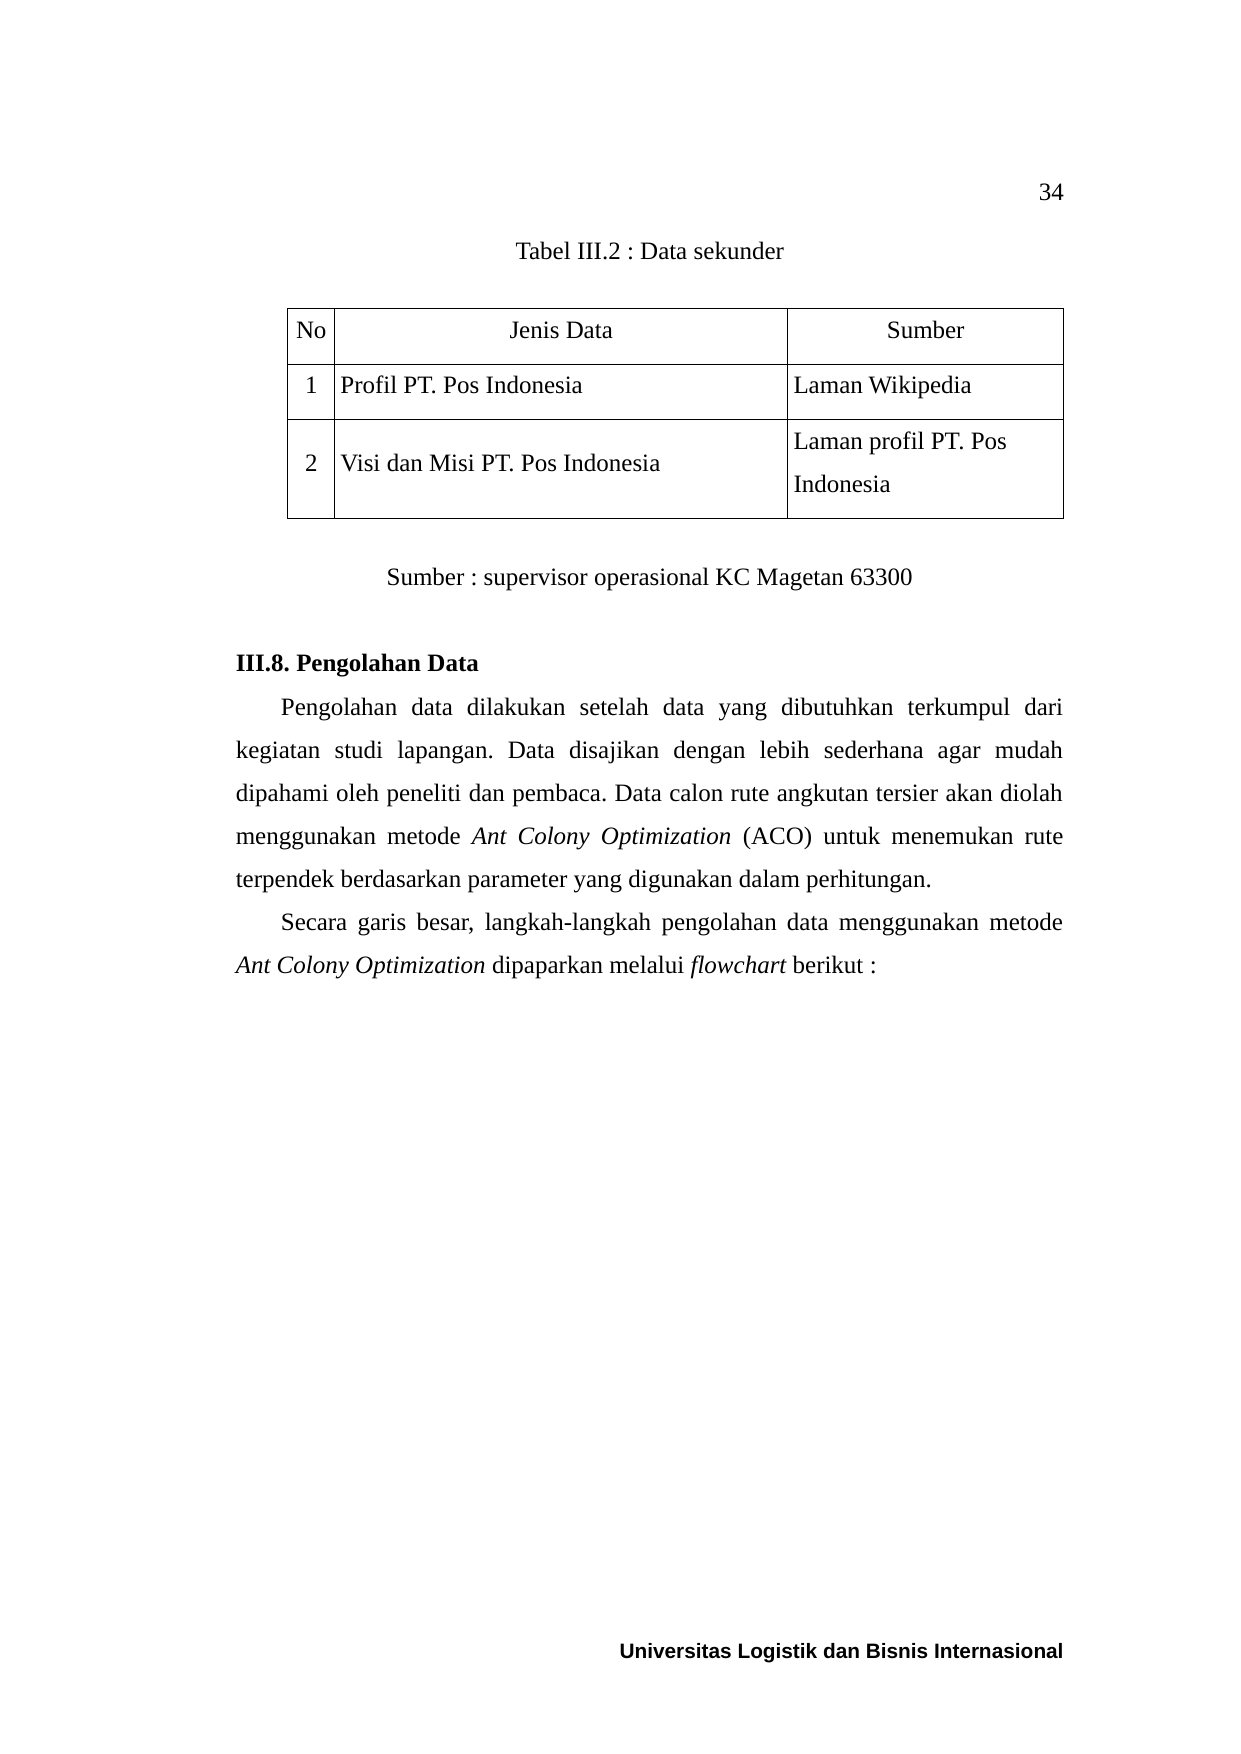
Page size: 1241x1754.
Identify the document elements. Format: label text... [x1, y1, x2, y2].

table_cell Profil PT. Pos Indonesia [335, 365, 787, 419]
table_cell Visi dan Misi PT. Pos Indonesia [335, 420, 787, 518]
text Pengolahan data dilakukan setelah data yang dibutuhkan terkumpul dari kegiatan studi lapangan. Data disajikan dengan lebih sederhana agar mudah dipahami oleh peneliti dan pembaca. Data calon rute angkutan tersier akan diolah menggunakan metode Ant Colony Optimization (ACO) untuk menemukan rute terpendek berdasarkan parameter yang digunakan dalam perhitungan. [236, 692, 1063, 893]
table_cell 2 [288, 420, 334, 518]
text Secara garis besar, langkah-langkah pengolahan data menggunakan metode Ant Colony Optimization dipaparkan melalui flowchart berikut : [236, 907, 1063, 979]
subtitle Pengolahan data [236, 648, 1063, 677]
table_cell 1 [288, 365, 334, 419]
table_header No [288, 309, 334, 364]
table_cell Laman Wikipedia [788, 365, 1063, 419]
table_cell Laman profil PT. Pos Indonesia [788, 420, 1063, 518]
text Sumber : supervisor operasional KC Magetan 63300 [236, 562, 1063, 591]
table_header Sumber [788, 309, 1063, 364]
table_header Jenis Data [335, 309, 787, 364]
text Tabel III.2 : Data sekunder [236, 236, 1063, 264]
